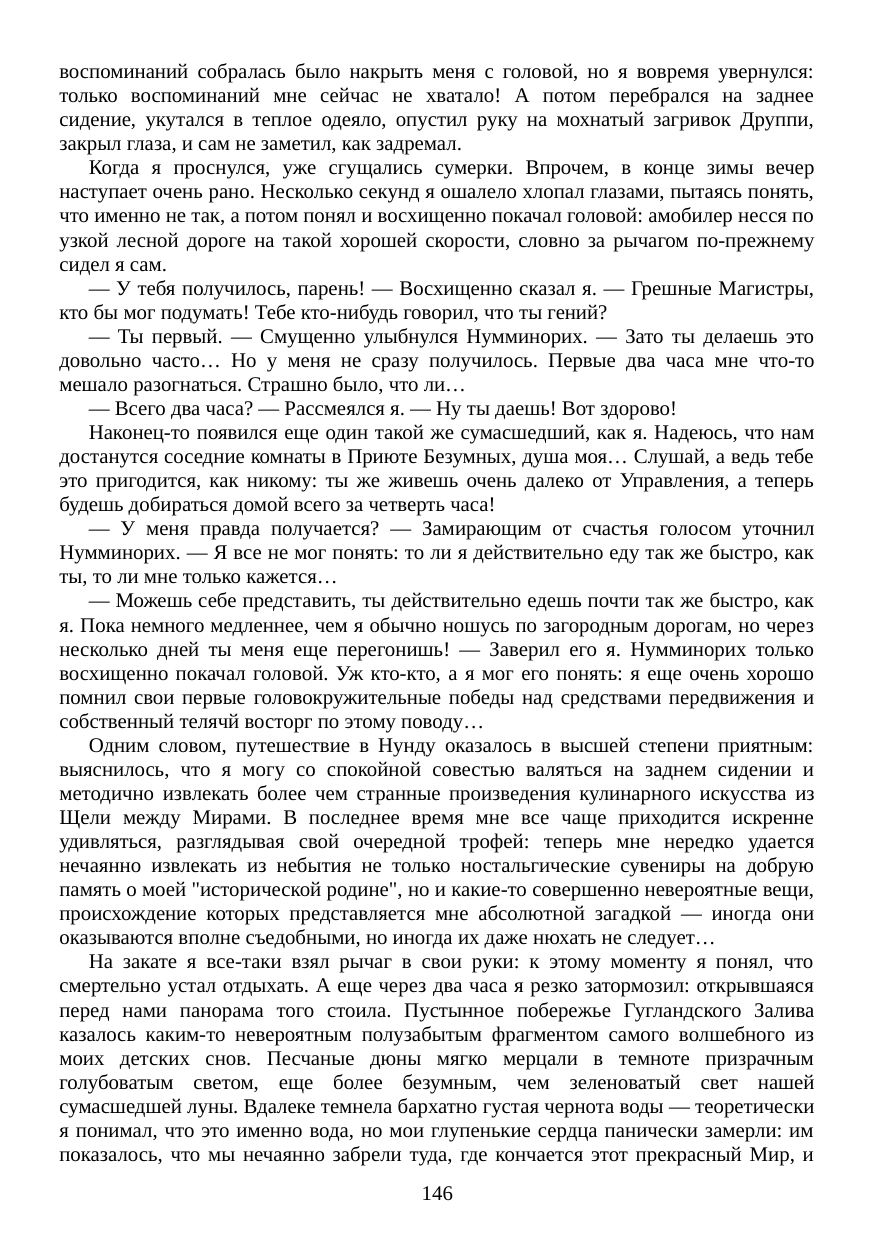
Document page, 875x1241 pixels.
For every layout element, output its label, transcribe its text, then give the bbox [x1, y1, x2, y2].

text — У меня правда получается? — Замирающим от счастья голосом уточнил Нумминорих. — Я все не мог понять: то ли я действительно еду так же быстро, как ты, то ли мне только кажется… [59, 516, 815, 588]
text — У тебя получилось, парень! — Восхищенно сказал я. — Грешные Магистры, кто бы мог подумать! Тебе кто-нибудь говорил, что ты гений? [59, 276, 815, 324]
text Наконец-то появился еще один такой же сумасшедший, как я. Надеюсь, что нам достанутся соседние комнаты в Приюте Безумных, душа моя… Слушай, а ведь тебе это пригодится, как никому: ты же живешь очень далеко от Управления, а теперь будешь добираться домой всего за четверть часа! [59, 420, 815, 516]
text воспоминаний собралась было накрыть меня с головой, но я вовремя увернулся: только воспоминаний мне сейчас не хватало! А потом перебрался на заднее сидение, укутался в теплое одеяло, опустил руку на мохнатый загривок Друппи, закрыл глаза, и сам не заметил, как задремал. [59, 59, 815, 155]
text — Ты первый. — Смущенно улыбнулся Нумминорих. — Зато ты делаешь это довольно часто… Но у меня не сразу получилось. Первые два часа мне что-то мешало разогнаться. Страшно было, что ли… [59, 324, 815, 396]
text Когда я проснулся, уже сгущались сумерки. Впрочем, в конце зимы вечер наступает очень рано. Несколько секунд я ошалело хлопал глазами, пытаясь понять, что именно не так, а потом понял и восхищенно покачал головой: амобилер несся по узкой лесной дороге на такой хорошей скорости, словно за рычагом по-прежнему сидел я сам. [59, 155, 815, 276]
text Одним словом, путешествие в Нунду оказалось в высшей степени приятным: выяснилось, что я могу со спокойной совестью валяться на заднем сидении и методично извлекать более чем странные произведения кулинарного искусства из Щели между Мирами. В последнее время мне все чаще приходится искренне удивляться, разглядывая свой очередной трофей: теперь мне нередко удается нечаянно извлекать из небытия не только ностальгические сувениры на добрую память о моей "исторической родине", но и какие-то совершенно невероятные вещи, происхождение которых представляется мне абсолютной загадкой — иногда они оказываются вполне съедобными, но иногда их даже нюхать не следует… [59, 733, 815, 949]
text — Всего два часа? — Рассмеялся я. — Ну ты даешь! Вот здорово! [59, 396, 815, 420]
text — Можешь себе представить, ты действительно едешь почти так же быстро, как я. Пока немного медленнее, чем я обычно ношусь по загородным дорогам, но через несколько дней ты меня еще перегонишь! — Заверил его я. Нумминорих только восхищенно покачал головой. Уж кто-кто, а я мог его понять: я еще очень хорошо помнил свои первые головокружительные победы над средствами передвижения и собственный телячй восторг по этому поводу… [59, 588, 815, 733]
text На закате я все-таки взял рычаг в свои руки: к этому моменту я понял, что смертельно устал отдыхать. А еще через два часа я резко затормозил: открывшаяся перед нами панорама того стоила. Пустынное побережье Гугландского Залива казалось каким-то невероятным полузабытым фрагментом самого волшебного из моих детских снов. Песчаные дюны мягко мерцали в темноте призрачным голубоватым светом, еще более безумным, чем зеленоватый свет нашей сумасшедшей луны. Вдалеке темнела бархатно густая чернота воды — теоретически я понимал, что это именно вода, но мои глупенькие сердца панически замерли: им показалось, что мы нечаянно забрели туда, где кончается этот прекрасный Мир, и [59, 949, 815, 1166]
